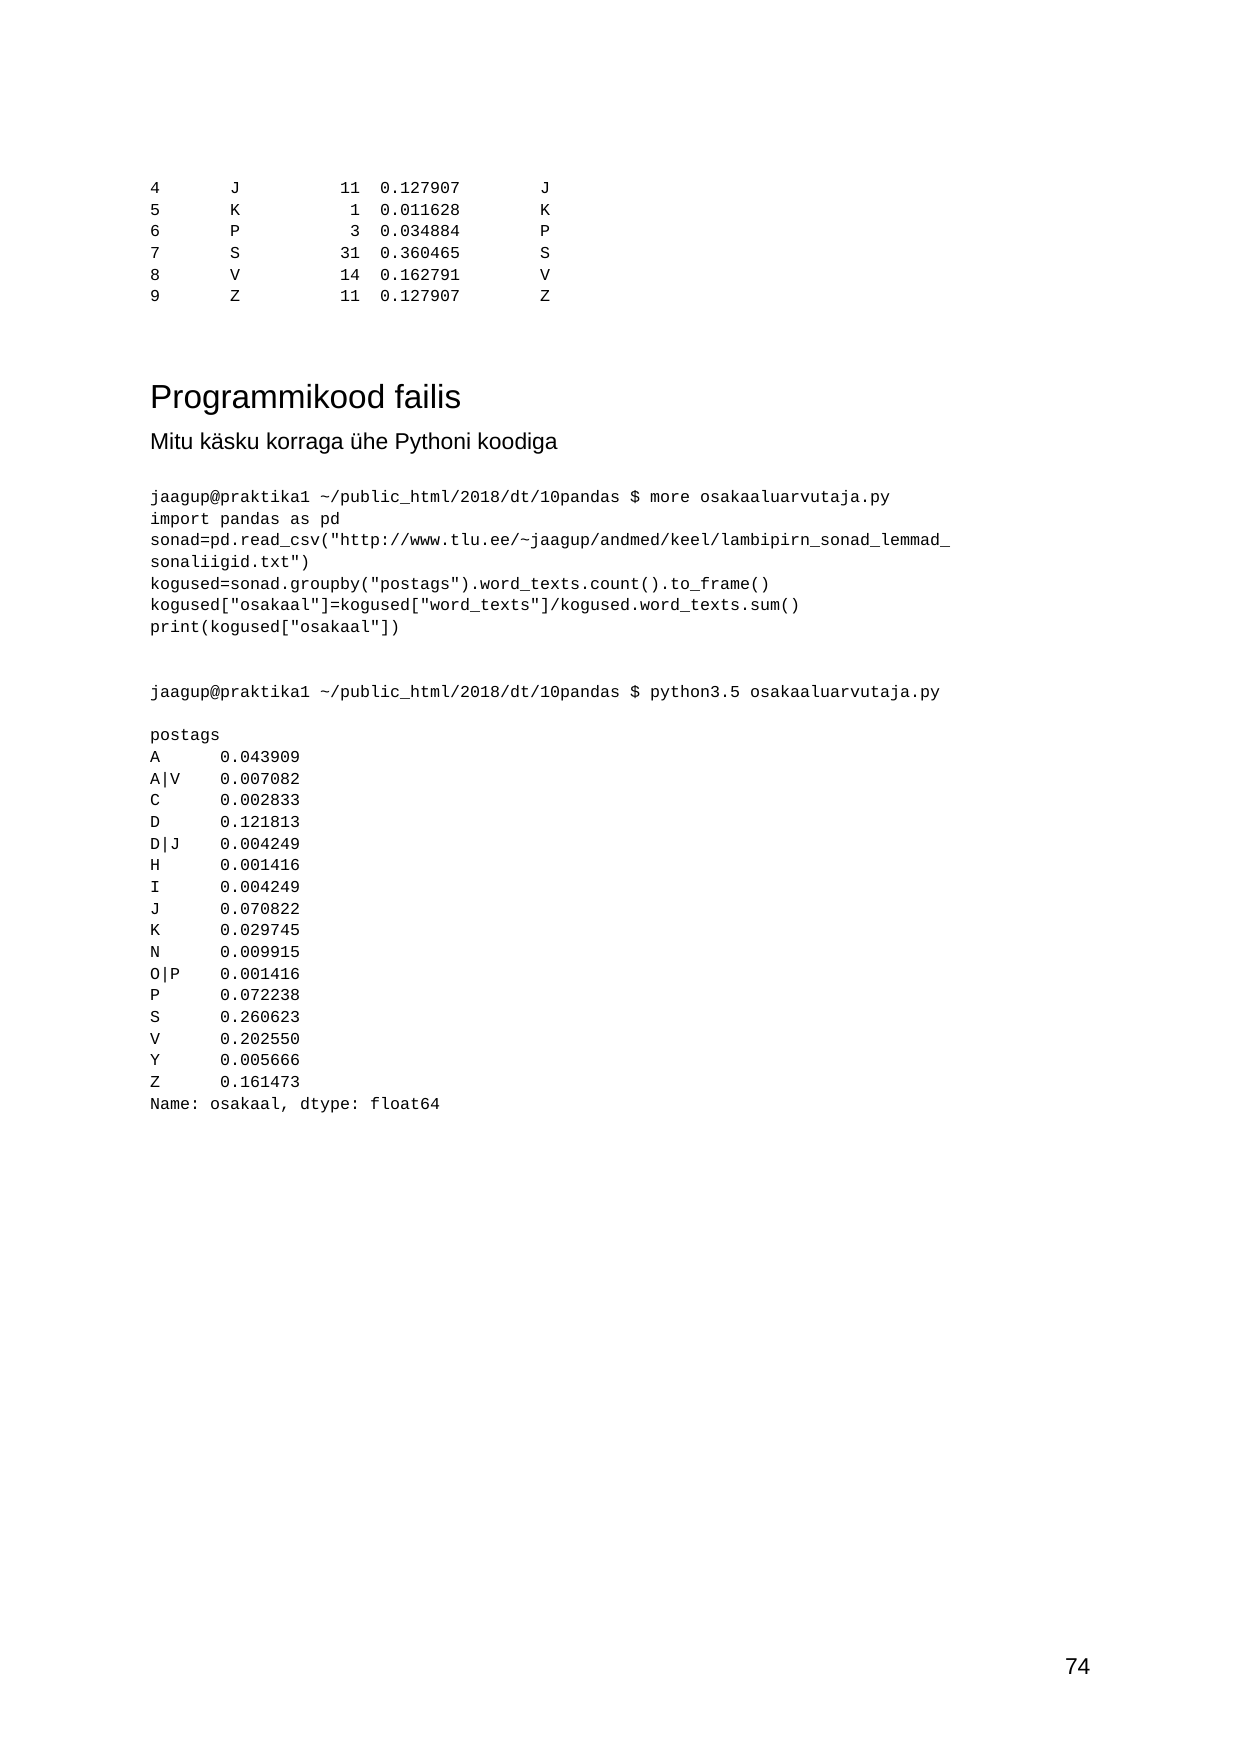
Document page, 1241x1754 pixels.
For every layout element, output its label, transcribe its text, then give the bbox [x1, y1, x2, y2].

text 4 J 11 0.127907 J [150, 179, 1090, 198]
text 5 K 1 0.011628 K [150, 201, 1090, 220]
text kogused["osakaal"]=kogused["word_texts"]/kogused.word_texts.sum() [150, 597, 1090, 616]
text N 0.009915 [150, 943, 1090, 962]
text Mitu käsku korraga ühe Pythoni koodiga [150, 428, 1090, 454]
text I 0.004249 [150, 878, 1090, 897]
text Z 0.161473 [150, 1073, 1090, 1092]
text H 0.001416 [150, 857, 1090, 876]
text postags [150, 727, 1090, 746]
text V 0.202550 [150, 1030, 1090, 1049]
text A 0.043909 [150, 748, 1090, 767]
text Name: osakaal, dtype: float64 [150, 1095, 1090, 1114]
text A|V 0.007082 [150, 770, 1090, 789]
text 6 P 3 0.034884 P [150, 223, 1090, 242]
text 9 Z 11 0.127907 Z [150, 288, 1090, 307]
text Y 0.005666 [150, 1052, 1090, 1071]
text C 0.002833 [150, 792, 1090, 811]
text D 0.121813 [150, 813, 1090, 832]
text O|P 0.001416 [150, 965, 1090, 984]
text S 0.260623 [150, 1008, 1090, 1027]
text print(kogused["osakaal"]) [150, 618, 1090, 637]
text K 0.029745 [150, 922, 1090, 941]
text D|J 0.004249 [150, 835, 1090, 854]
text import pandas as pd [150, 510, 1090, 529]
text jaagup@praktika1 ~/public_html/2018/dt/10pandas $ more osakaaluarvutaja.py [150, 488, 1090, 507]
text 8 V 14 0.162791 V [150, 266, 1090, 285]
text J 0.070822 [150, 900, 1090, 919]
text 7 S 31 0.360465 S [150, 244, 1090, 263]
text sonaliigid.txt") [150, 553, 1090, 572]
text kogused=sonad.groupby("postags").word_texts.count().to_frame() [150, 575, 1090, 594]
text jaagup@praktika1 ~/public_html/2018/dt/10pandas $ python3.5 osakaaluarvutaja.py [150, 683, 1090, 702]
subtitle Programmikood failis [150, 377, 1090, 416]
text sonad=pd.read_csv("http://www.tlu.ee/~jaagup/andmed/keel/lambipirn_sonad_lemmad_ [150, 532, 1090, 551]
text P 0.072238 [150, 987, 1090, 1006]
